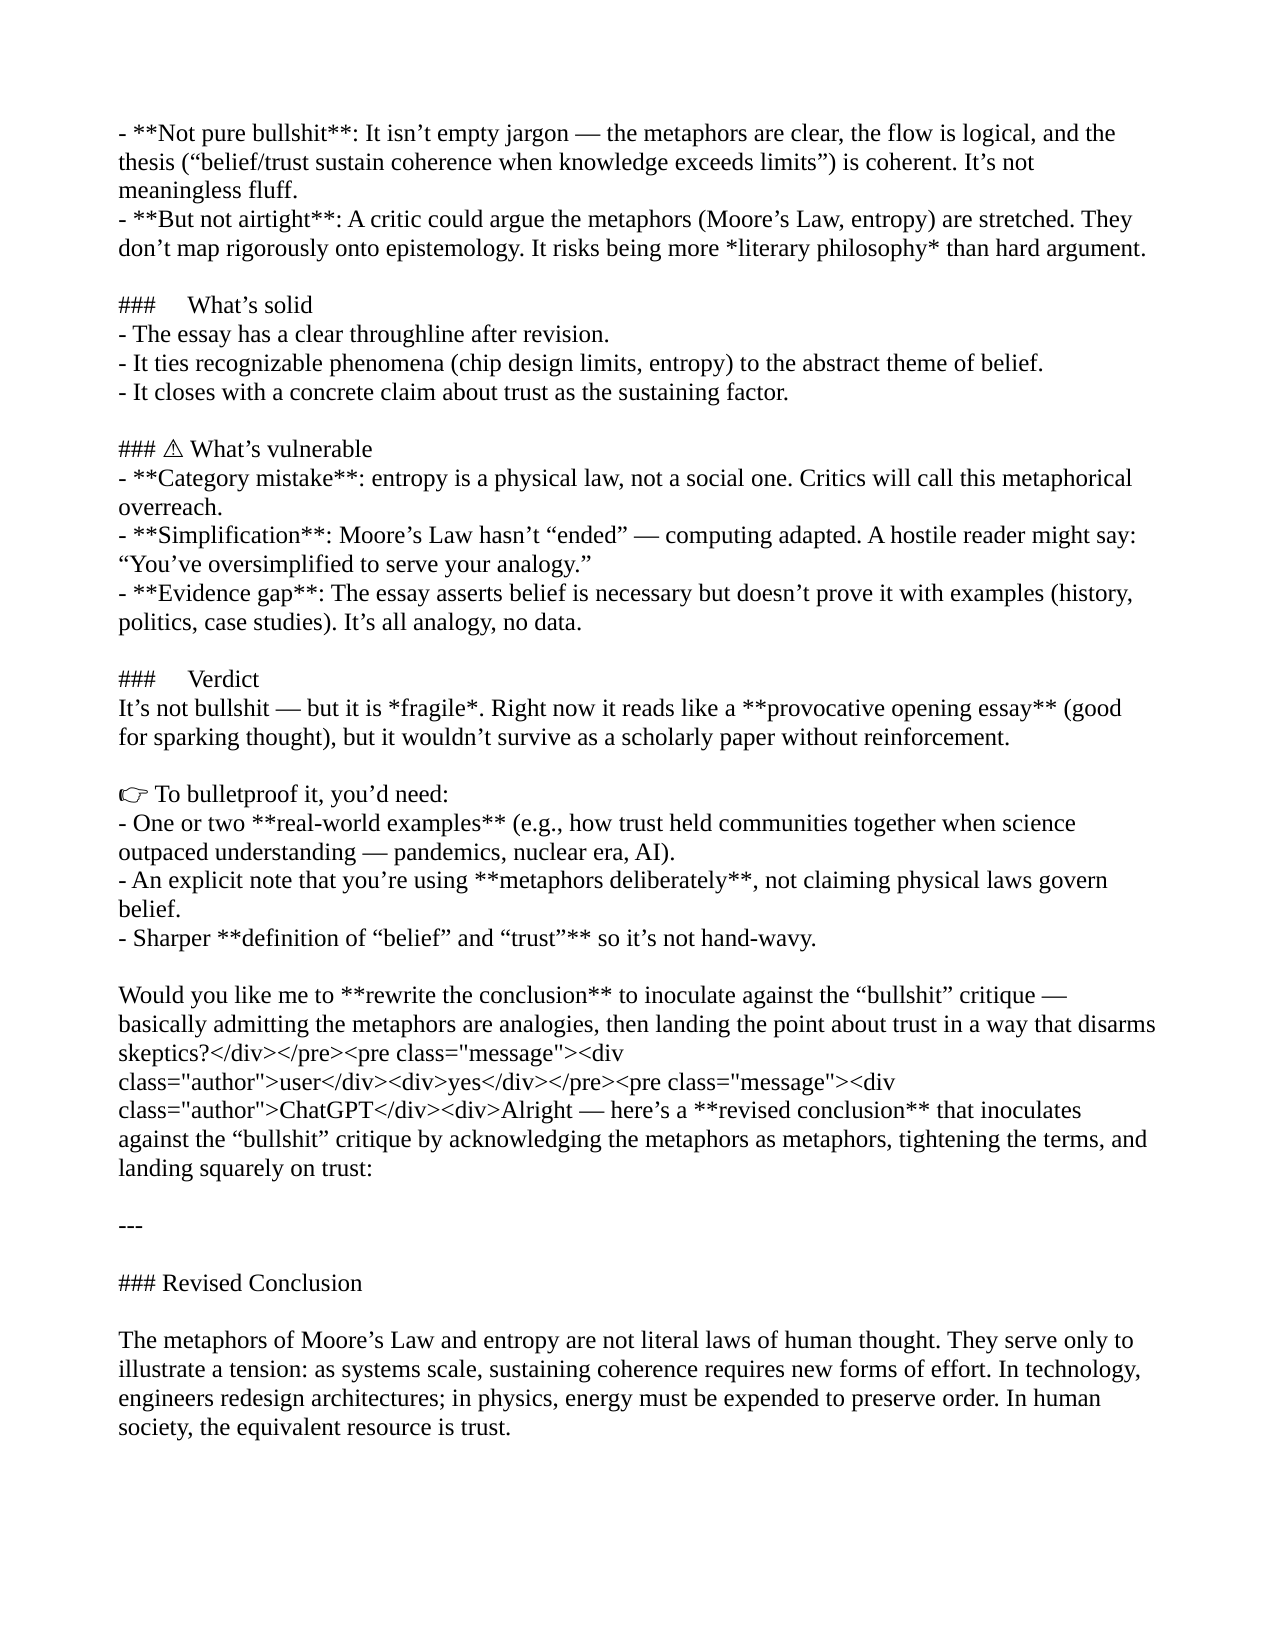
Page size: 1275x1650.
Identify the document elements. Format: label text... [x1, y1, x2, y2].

text - **Category mistake**: entropy is a physical law, not a social one. Critics will call this metaphorical overreach. [118, 463, 1157, 521]
text - **Not pure bullshit**: It isn’t empty jargon — the metaphors are clear, the flow is logical, and the thesis (“belief/trust sustain coherence when knowledge exceeds limits”) is coherent. It’s not meaningless fluff. [118, 118, 1157, 204]
text It’s not bullshit — but it is *fragile*. Right now it reads like a **provocative opening essay** (good for sparking thought), but it wouldn’t survive as a scholarly paper without reinforcement. [118, 693, 1157, 751]
text The metaphors of Moore’s Law and entropy are not literal laws of human thought. They serve only to illustrate a tension: as systems scale, sustaining coherence requires new forms of effort. In technology, engineers redesign architectures; in physics, energy must be expended to preserve order. In human society, the equivalent resource is trust. [118, 1326, 1157, 1441]
text --- [118, 1211, 1157, 1239]
text - Sharper **definition of “belief” and “trust”** so it’s not hand-wavy. [118, 923, 1157, 952]
text ### ✅ What’s solid [118, 291, 1157, 319]
text - The essay has a clear throughline after revision. [118, 319, 1157, 348]
text - It ties recognizable phenomena (chip design limits, entropy) to the abstract theme of belief. [118, 348, 1157, 377]
text - **Evidence gap**: The essay asserts belief is necessary but doesn’t prove it with examples (history, politics, case studies). It’s all analogy, no data. [118, 578, 1157, 636]
text - **Simplification**: Moore’s Law hasn’t “ended” — computing adapted. A hostile reader might say: “You’ve oversimplified to serve your analogy.” [118, 521, 1157, 578]
text - It closes with a concrete claim about trust as the sustaining factor. [118, 377, 1157, 406]
text Would you like me to **rewrite the conclusion** to inoculate against the “bullshit” critique — basically admitting the metaphors are analogies, then landing the point about trust in a way that disarms skeptics?</div></pre><pre class="message"><div class="author">user</div><div>yes</div></pre><pre class="message"><div class="author">ChatGPT</div><div>Alright — here’s a **revised conclusion** that inoculates against the “bullshit” critique by acknowledging the metaphors as metaphors, tightening the terms, and landing squarely on trust: [118, 981, 1157, 1182]
text ### Revised Conclusion [118, 1268, 1157, 1297]
text - **But not airtight**: A critic could argue the metaphors (Moore’s Law, entropy) are stretched. They don’t map rigorously onto epistemology. It risks being more *literary philosophy* than hard argument. [118, 204, 1157, 262]
text ### 🧭 Verdict [118, 664, 1157, 693]
text - An explicit note that you’re using **metaphors deliberately**, not claiming physical laws govern belief. [118, 866, 1157, 923]
text ### ⚠️ What’s vulnerable [118, 434, 1157, 463]
text 👉 To bulletproof it, you’d need: [118, 779, 1157, 808]
text - One or two **real-world examples** (e.g., how trust held communities together when science outpaced understanding — pandemics, nuclear era, AI). [118, 808, 1157, 866]
